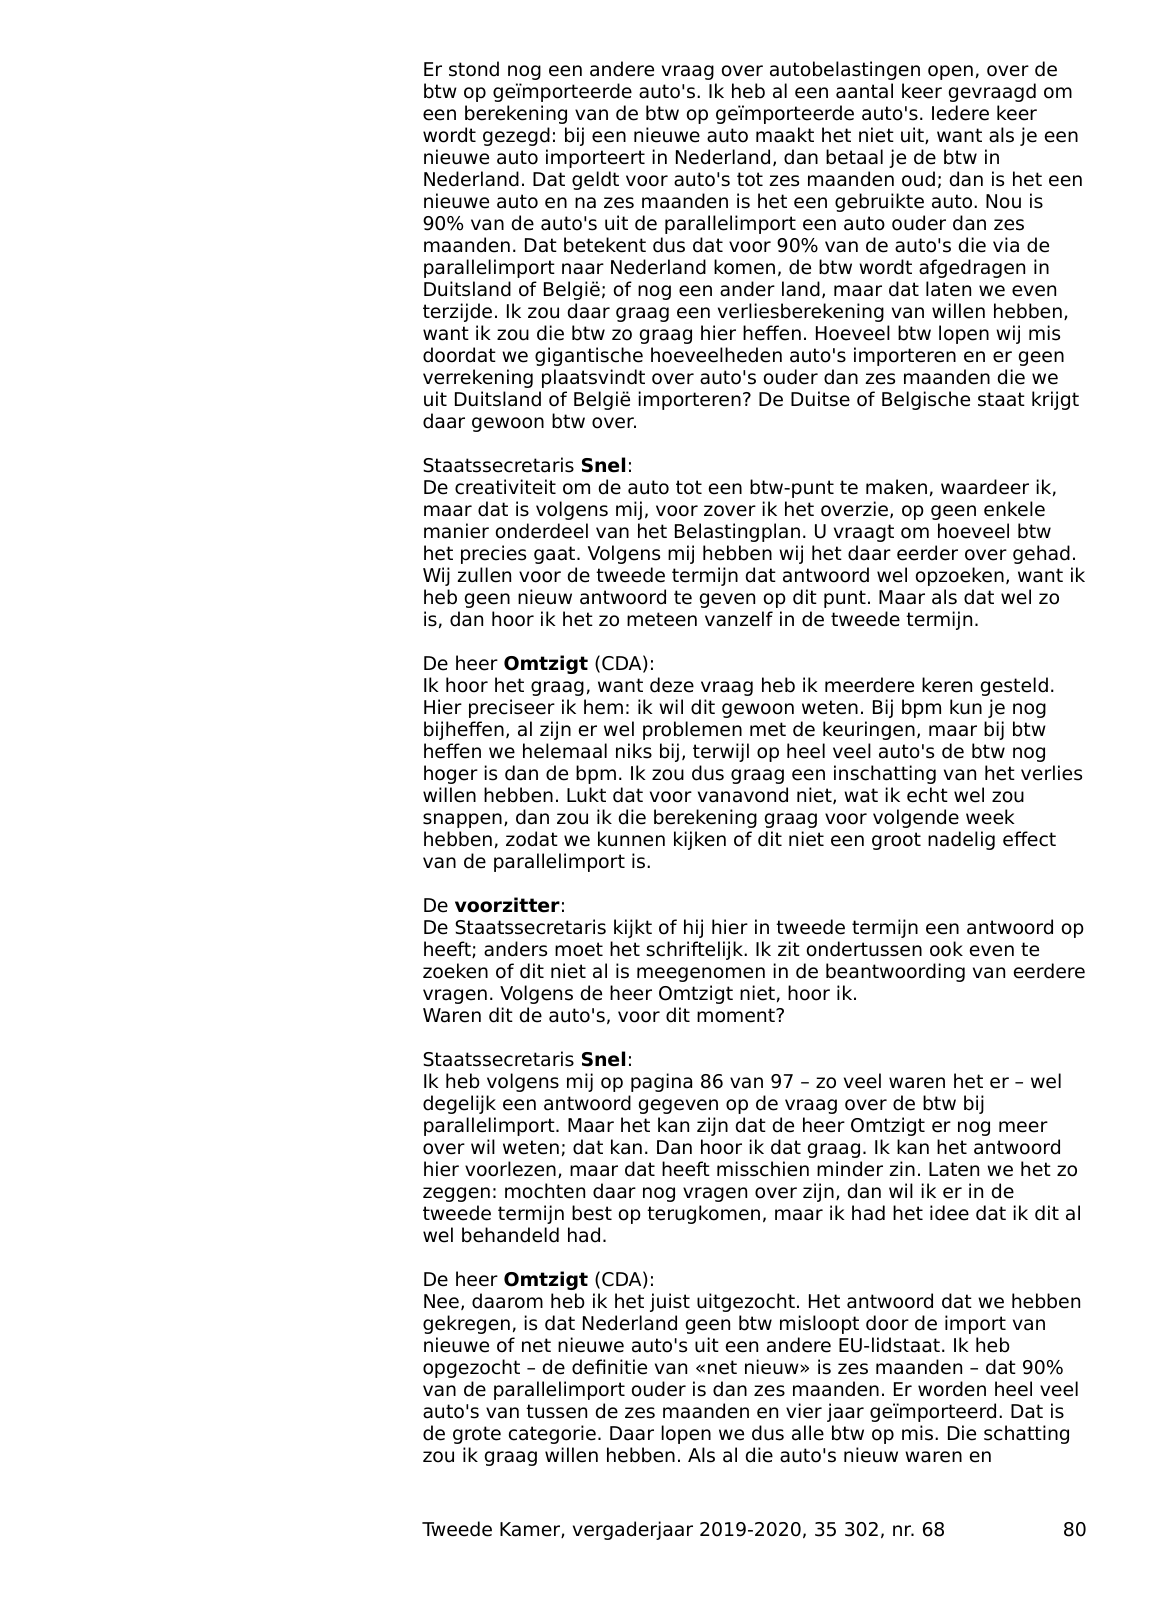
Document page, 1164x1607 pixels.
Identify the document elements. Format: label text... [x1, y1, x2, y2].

text De Staatssecretaris kijkt of hij hier in tweede termijn een antwoord op heeft; anders moet het schriftelijk. Ik zit ondertussen ook even te zoeken of dit niet al is meegenomen in de beantwoording van eerdere vragen. Volgens de heer Omtzigt niet, hoor ik. [422, 917, 1087, 1005]
text De voorzitter: [422, 895, 1087, 917]
text Staatssecretaris Snel: [422, 455, 1087, 477]
text Waren dit de auto's, voor dit moment? [422, 1005, 1087, 1027]
text De heer Omtzigt (CDA): [422, 1269, 1087, 1291]
text Ik hoor het graag, want deze vraag heb ik meerdere keren gesteld. Hier preciseer ik hem: ik wil dit gewoon weten. Bij bpm kun je nog bijheffen, al zijn er wel problemen met de keuringen, maar bij btw heffen we helemaal niks bij, terwijl op heel veel auto's de btw nog hoger is dan de bpm. Ik zou dus graag een inschatting van het verlies willen hebben. Lukt dat voor vanavond niet, wat ik echt wel zou snappen, dan zou ik die berekening graag voor volgende week hebben, zodat we kunnen kijken of dit niet een groot nadelig effect van de parallelimport is. [422, 675, 1087, 873]
text Ik heb volgens mij op pagina 86 van 97 – zo veel waren het er – wel degelijk een antwoord gegeven op de vraag over de btw bij parallelimport. Maar het kan zijn dat de heer Omtzigt er nog meer over wil weten; dat kan. Dan hoor ik dat graag. Ik kan het antwoord hier voorlezen, maar dat heeft misschien minder zin. Laten we het zo zeggen: mochten daar nog vragen over zijn, dan wil ik er in de tweede termijn best op terugkomen, maar ik had het idee dat ik dit al wel behandeld had. [422, 1071, 1087, 1247]
text Er stond nog een andere vraag over autobelastingen open, over de btw op geïmporteerde auto's. Ik heb al een aantal keer gevraagd om een berekening van de btw op geïmporteerde auto's. Iedere keer wordt gezegd: bij een nieuwe auto maakt het niet uit, want als je een nieuwe auto importeert in Nederland, dan betaal je de btw in Nederland. Dat geldt voor auto's tot zes maanden oud; dan is het een nieuwe auto en na zes maanden is het een gebruikte auto. Nou is 90% van de auto's uit de parallelimport een auto ouder dan zes maanden. Dat betekent dus dat voor 90% van de auto's die via de parallelimport naar Nederland komen, de btw wordt afgedragen in Duitsland of België; of nog een ander land, maar dat laten we even terzijde. Ik zou daar graag een verliesberekening van willen hebben, want ik zou die btw zo graag hier heffen. Hoeveel btw lopen wij mis doordat we gigantische hoeveelheden auto's importeren en er geen verrekening plaatsvindt over auto's ouder dan zes maanden die we uit Duitsland of België importeren? De Duitse of Belgische staat krijgt daar gewoon btw over. [422, 59, 1087, 433]
text De heer Omtzigt (CDA): [422, 653, 1087, 675]
text Staatssecretaris Snel: [422, 1049, 1087, 1071]
text Nee, daarom heb ik het juist uitgezocht. Het antwoord dat we hebben gekregen, is dat Nederland geen btw misloopt door de import van nieuwe of net nieuwe auto's uit een andere EU-lidstaat. Ik heb opgezocht – de definitie van «net nieuw» is zes maanden – dat 90% van de parallelimport ouder is dan zes maanden. Er worden heel veel auto's van tussen de zes maanden en vier jaar geïmporteerd. Dat is de grote categorie. Daar lopen we dus alle btw op mis. Die schatting zou ik graag willen hebben. Als al die auto's nieuw waren en [422, 1291, 1087, 1467]
text De creativiteit om de auto tot een btw-punt te maken, waardeer ik, maar dat is volgens mij, voor zover ik het overzie, op geen enkele manier onderdeel van het Belastingplan. U vraagt om hoeveel btw het precies gaat. Volgens mij hebben wij het daar eerder over gehad. Wij zullen voor de tweede termijn dat antwoord wel opzoeken, want ik heb geen nieuw antwoord te geven op dit punt. Maar als dat wel zo is, dan hoor ik het zo meteen vanzelf in de tweede termijn. [422, 477, 1087, 631]
